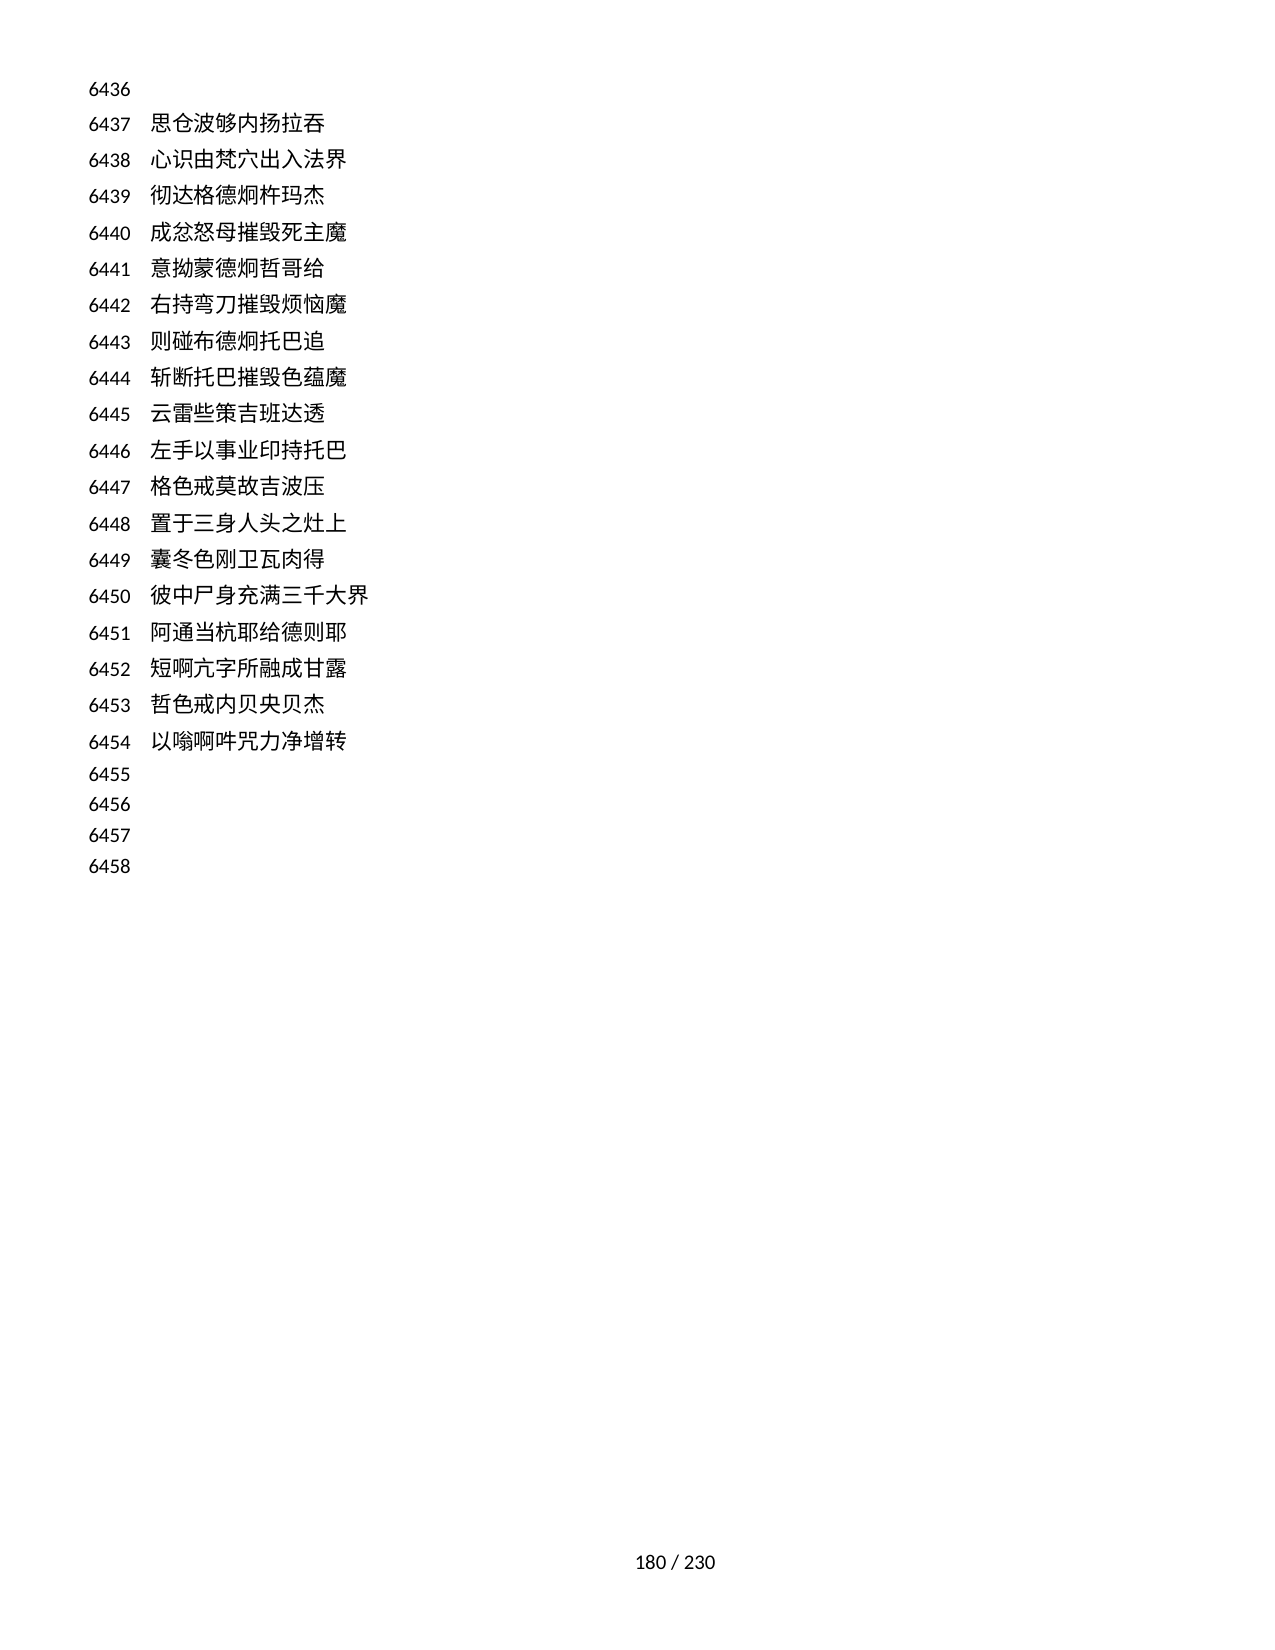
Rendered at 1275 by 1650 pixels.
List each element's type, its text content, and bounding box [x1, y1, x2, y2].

text 短啊亢字所融成甘露 [150, 651, 1200, 683]
text 哲色戒内贝央贝杰 [150, 687, 1200, 719]
text 意拗蒙德炯哲哥给 [150, 251, 1200, 283]
text 成忿怒母摧毁死主魔 [150, 215, 1200, 246]
text 则碰布德炯托巴追 [150, 324, 1200, 355]
text 左手以事业印持托巴 [150, 433, 1200, 464]
text 云雷些策吉班达透 [150, 396, 1200, 428]
text 右持弯刀摧毁烦恼魔 [150, 287, 1200, 319]
text 以嗡啊吽咒力净增转 [150, 724, 1200, 755]
text 置于三身人头之灶上 [150, 506, 1200, 537]
text 阿通当杭耶给德则耶 [150, 614, 1200, 646]
text 囊冬色刚卫瓦肉得 [150, 542, 1200, 573]
text 思仓波够内扬拉吞 [150, 106, 1200, 137]
text 彼中尸身充满三千大界 [150, 578, 1200, 610]
text 心识由梵穴出入法界 [150, 142, 1200, 174]
text 格色戒莫故吉波压 [150, 469, 1200, 501]
text 斩断托巴摧毁色蕴魔 [150, 360, 1200, 392]
text 彻达格德炯杵玛杰 [150, 178, 1200, 210]
